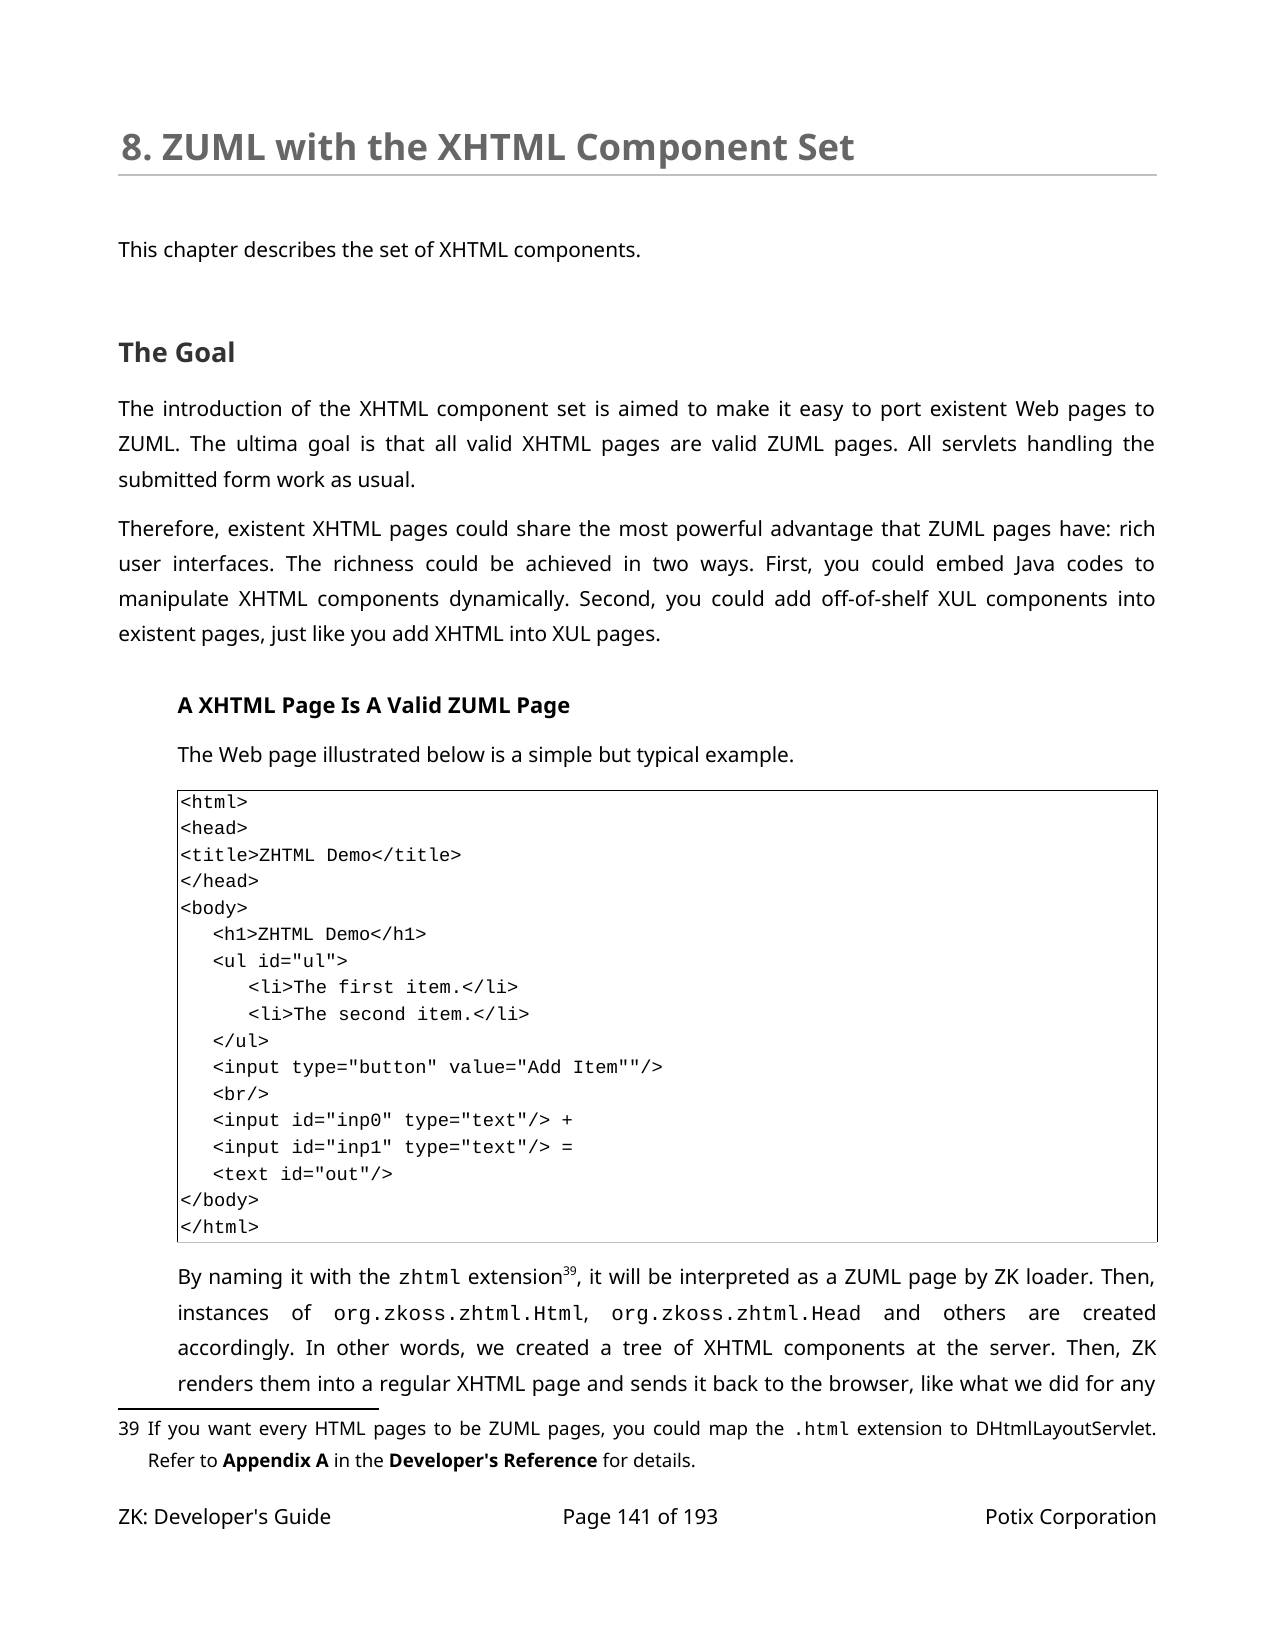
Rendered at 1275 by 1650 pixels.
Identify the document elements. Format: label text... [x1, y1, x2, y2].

text Therefore, existent XHTML pages could share the most powerful advantage that ZUML pages have: rich user interfaces. The richness could be achieved in two ways. First, you could embed Java codes to manipulate XHTML components dynamically. Second, you could add off-of-shelf XUL components into existent pages, just like you add XHTML into XUL pages. [118, 514, 1157, 647]
subtitle A XHTML Page Is A Valid ZUML Page [177, 690, 1157, 720]
text The introduction of the XHTML component set is aimed to make it easy to port existent Web pages to ZUML. The ultima goal is that all valid XHTML pages are valid ZUML pages. All servlets handling the submitted form work as usual. [118, 394, 1157, 493]
subtitle 8. ZUML with the XHTML Component Set [118, 118, 1157, 174]
text By naming it with the zhtml extension, it will be interpreted as a ZUML page by ZK loader. Then, instances of org.zkoss.zhtml.Html, org.zkoss.zhtml.Head and others are created accordingly. In other words, we created a tree of XHTML components at the server. Then, ZK renders them into a regular XHTML page and sends it back to the browser, like what we did for any [177, 1262, 1157, 1397]
text If you want every HTML pages to be ZUML pages, you could map the .html extension to DHtmlLayoutServlet. Refer to Appendix A in the Developer's Reference for details. [118, 1415, 1157, 1473]
text This chapter describes the set of XHTML components. [118, 235, 1157, 263]
text <html> <head> <title>ZHTML Demo</title> </head> <body> <h1>ZHTML Demo</h1> <ul id="ul"> <li>The first item.</li> <li>The second item.</li> </ul> <input type="button" value="Add Item""/> <br/> <input id="inp0" type="text"/> + <input id="inp1" type="text"/> = <text id="out"/> </body> </html> [178, 791, 1157, 1242]
text The Web page illustrated below is a simple but typical example. [177, 741, 1157, 769]
subtitle The Goal [118, 334, 1157, 371]
